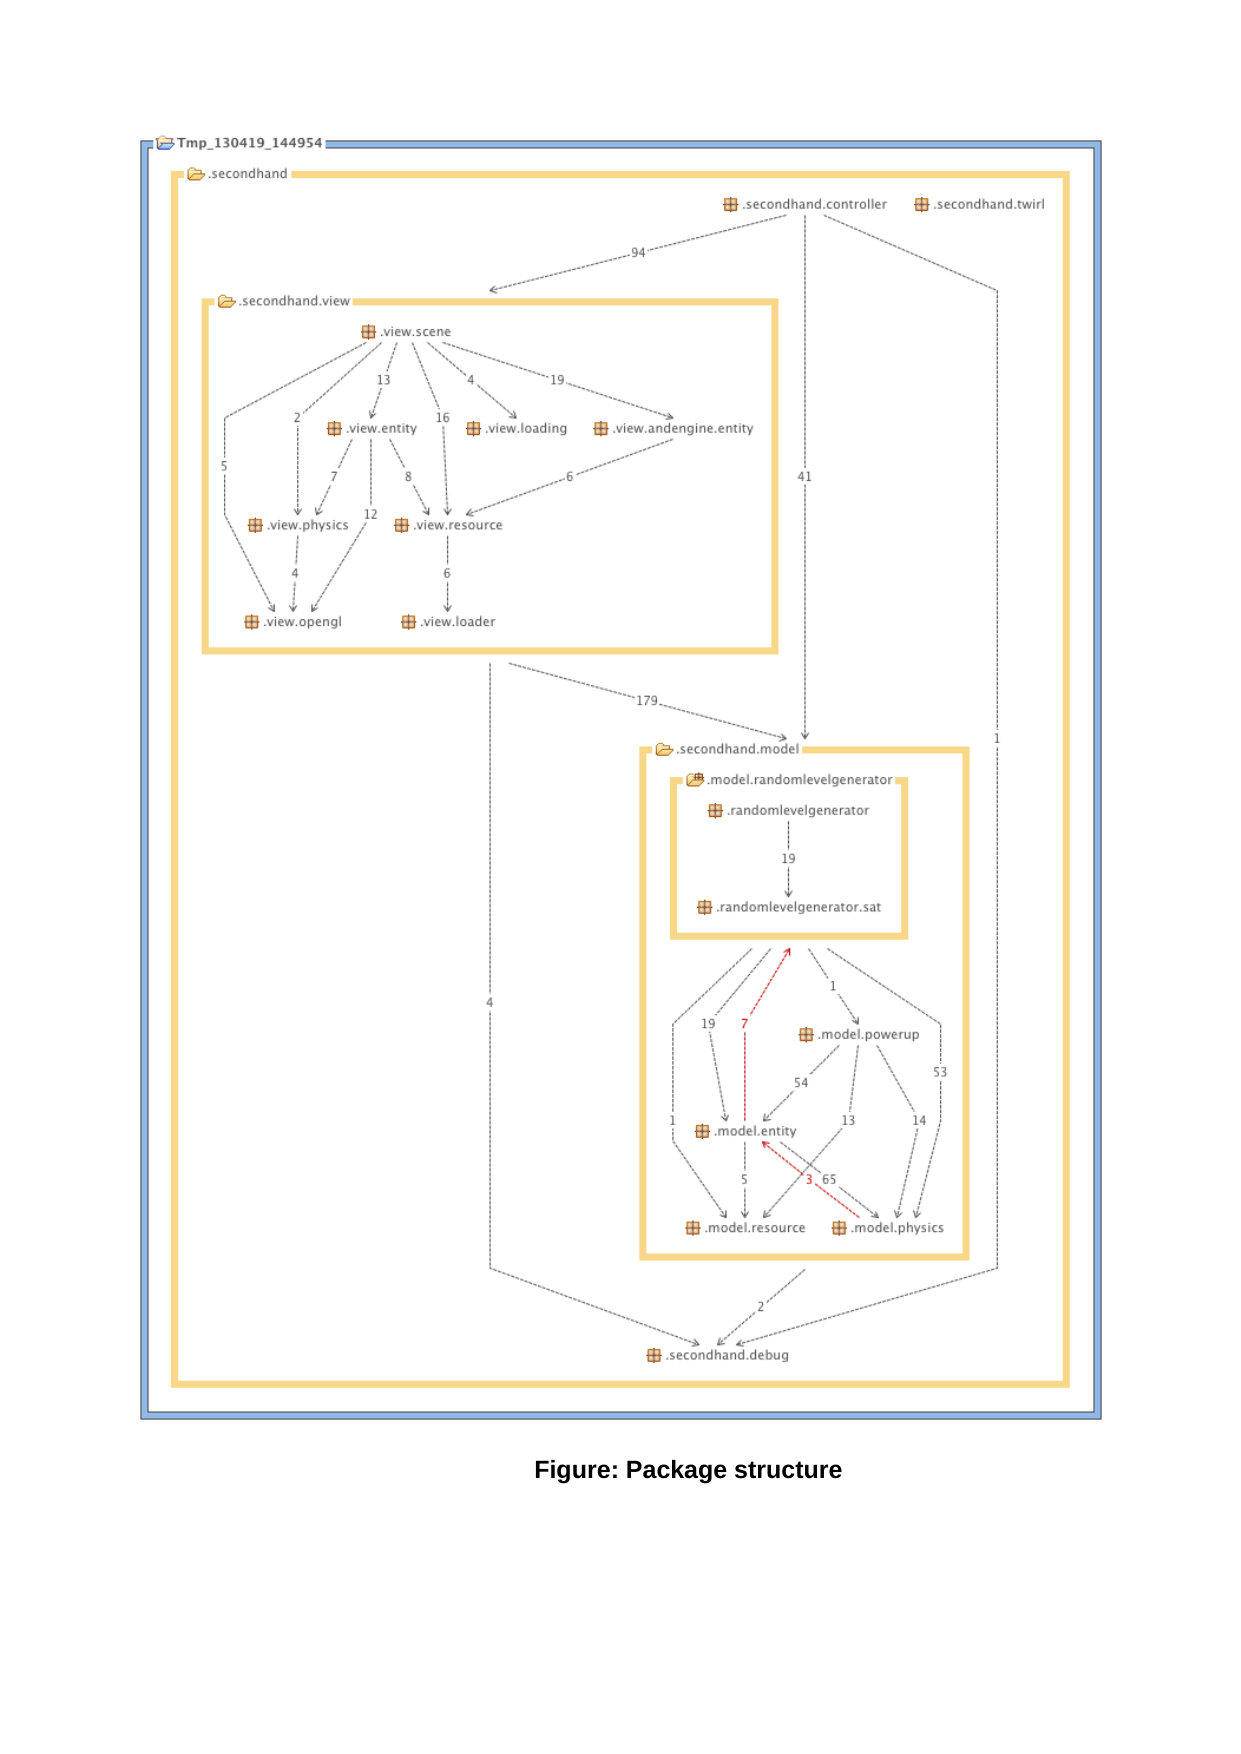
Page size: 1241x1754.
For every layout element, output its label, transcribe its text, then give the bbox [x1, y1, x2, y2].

text Figure: Package structure [118, 1441, 1122, 1483]
picture [118, 118, 1123, 1441]
